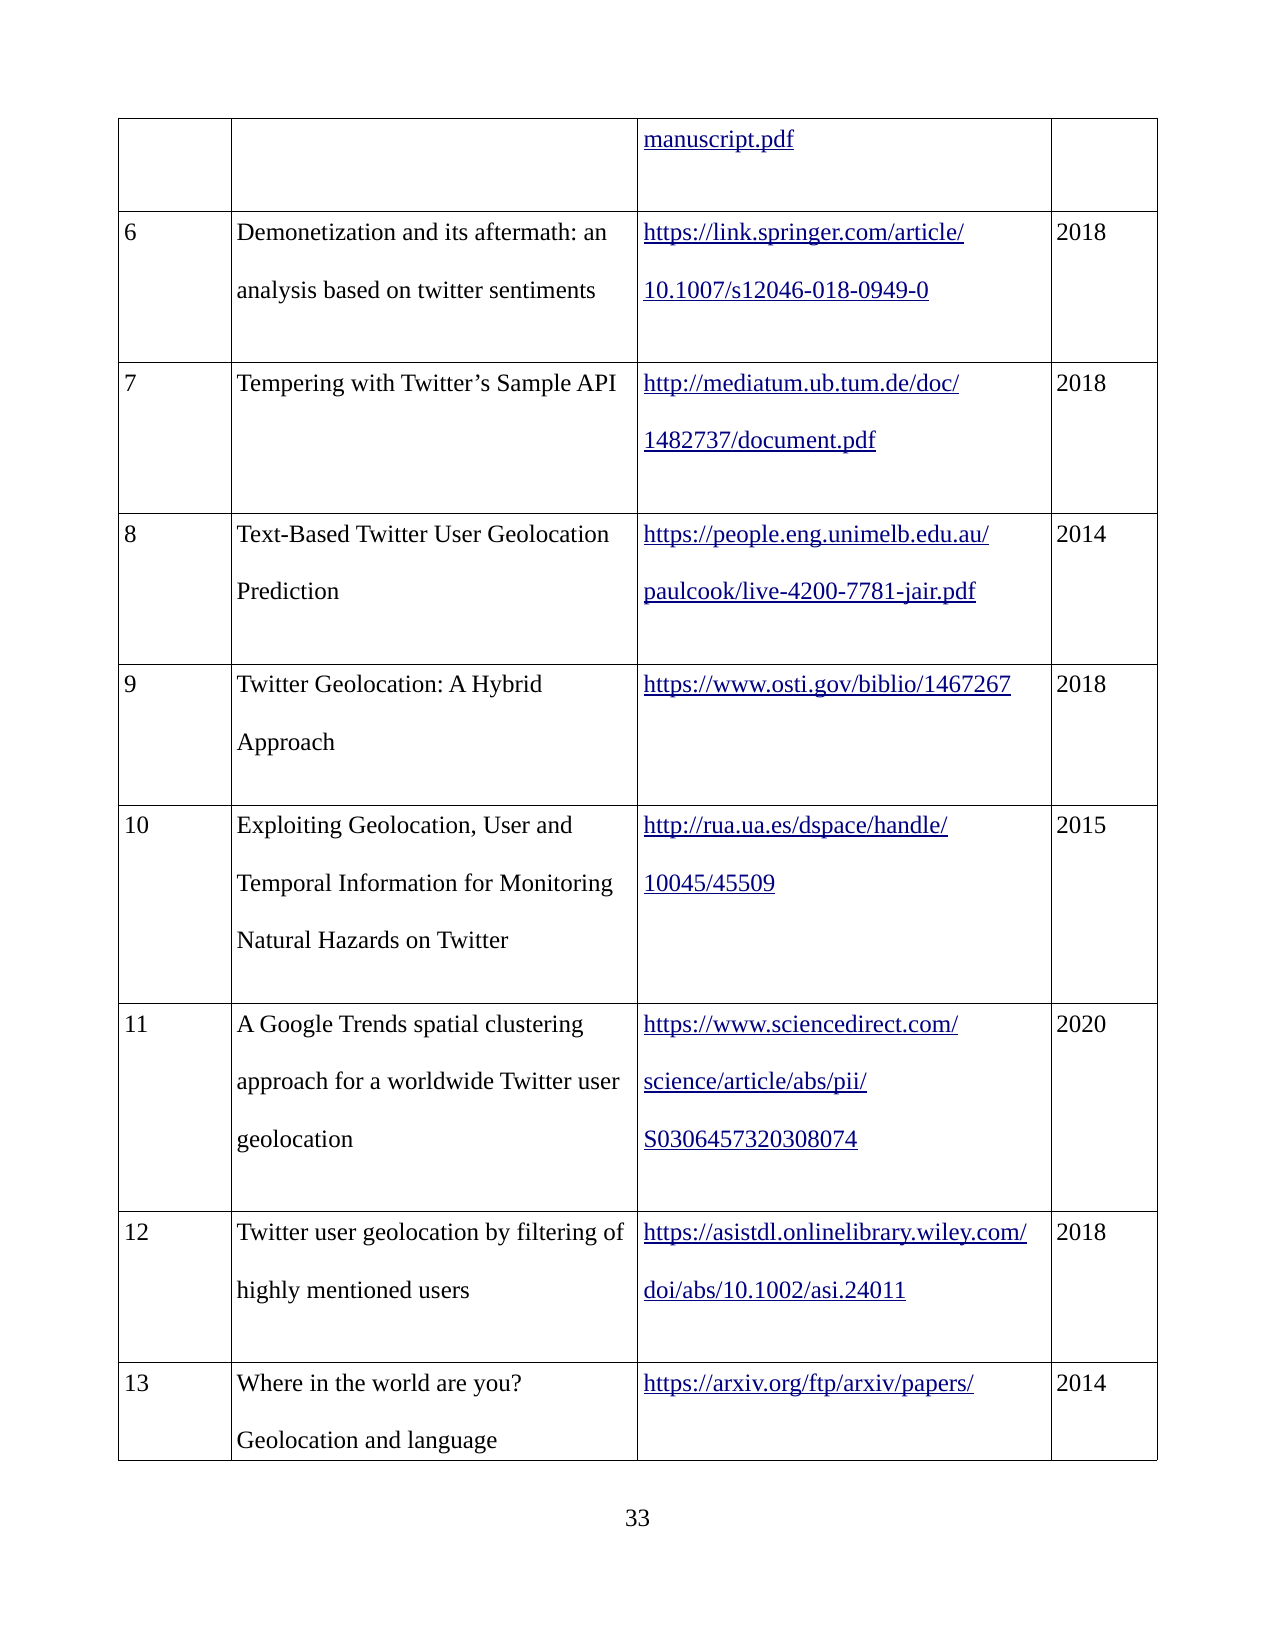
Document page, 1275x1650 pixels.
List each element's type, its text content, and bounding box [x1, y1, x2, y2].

table_cell 9 [119, 665, 231, 804]
table_cell 2015 [1052, 806, 1157, 1003]
table_cell Text-Based Twitter User Geolocation Prediction [232, 514, 637, 663]
table_cell Where in the world are you? Geolocation and language [232, 1363, 637, 1460]
table_cell manuscript.pdf [638, 119, 1051, 211]
table_cell https://people.eng.unimelb.edu.au/paulcook/live-4200-7781-jair.pdf [638, 514, 1051, 663]
table_cell 8 [119, 514, 231, 663]
table_cell A Google Trends spatial clustering approach for a worldwide Twitter user geolocation [232, 1004, 637, 1211]
table_cell 6 [119, 212, 231, 362]
table_cell Tempering with Twitter’s Sample API [232, 363, 637, 513]
table_cell http://rua.ua.es/dspace/handle/10045/45509 [638, 806, 1051, 1003]
table_cell https://www.osti.gov/biblio/1467267 [638, 665, 1051, 804]
table_cell [1052, 119, 1157, 211]
table_cell https://asistdl.onlinelibrary.wiley.com/doi/abs/10.1002/asi.24011 [638, 1212, 1051, 1362]
table_cell Twitter Geolocation: A Hybrid Approach [232, 665, 637, 804]
table_cell 2018 [1052, 1212, 1157, 1362]
table_cell 2018 [1052, 665, 1157, 804]
table_cell https://www.sciencedirect.com/science/article/abs/pii/S0306457320308074 [638, 1004, 1051, 1211]
table_cell 7 [119, 363, 231, 513]
table_cell 2020 [1052, 1004, 1157, 1211]
table_cell Twitter user geolocation by filtering of highly mentioned users [232, 1212, 637, 1362]
table_cell Exploiting Geolocation, User and Temporal Information for Monitoring Natural Hazards on Twitter [232, 806, 637, 1003]
table_cell Demonetization and its aftermath: an analysis based on twitter sentiments [232, 212, 637, 362]
table_cell https://arxiv.org/ftp/arxiv/papers/ [638, 1363, 1051, 1460]
table_cell 2014 [1052, 1363, 1157, 1460]
table_cell [232, 119, 637, 211]
table_cell 13 [119, 1363, 231, 1460]
table_cell 2018 [1052, 363, 1157, 513]
table_cell 11 [119, 1004, 231, 1211]
table_cell 12 [119, 1212, 231, 1362]
table_cell https://link.springer.com/article/10.1007/s12046-018-0949-0 [638, 212, 1051, 362]
table_cell 10 [119, 806, 231, 1003]
table_cell 2018 [1052, 212, 1157, 362]
table_cell http://mediatum.ub.tum.de/doc/1482737/document.pdf [638, 363, 1051, 513]
table_cell 2014 [1052, 514, 1157, 663]
table_cell [119, 119, 231, 211]
